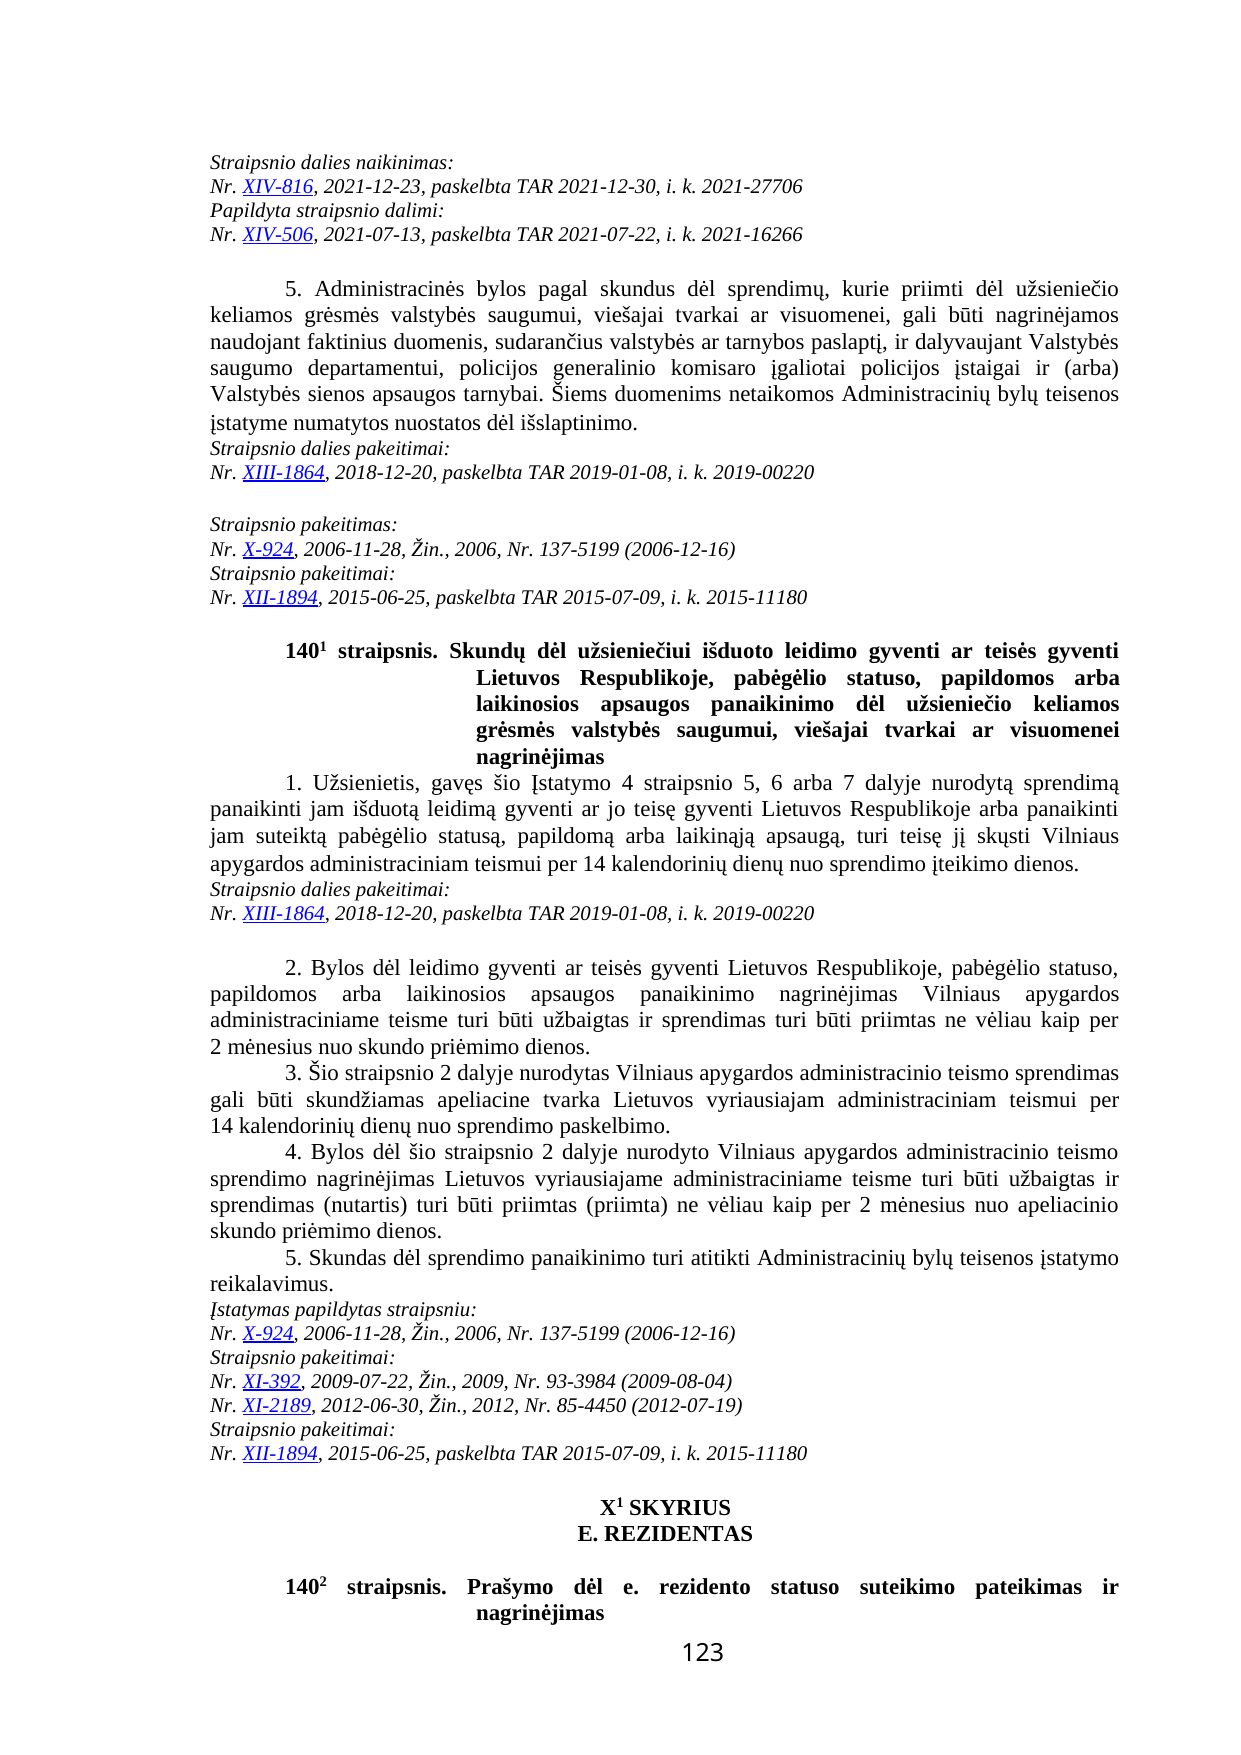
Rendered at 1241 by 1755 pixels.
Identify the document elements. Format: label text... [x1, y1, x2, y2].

text 1. Užsienietis, gavęs šio Įstatymo 4 straipsnio 5, 6 arba 7 dalyje nurodytą sprendimą panaikinti jam išduotą leidimą gyventi ar jo teisę gyventi Lietuvos Respublikoje arba panaikinti jam suteiktą pabėgėlio statusą, papildomą arba laikinąją apsaugą, turi teisę jį skųsti Vilniaus apygardos administraciniam teismui per 14 kalendorinių dienų nuo sprendimo įteikimo dienos. [210, 769, 1120, 877]
text 5. Skundas dėl sprendimo panaikinimo turi atitikti Administracinių bylų teisenos įstatymo reikalavimus. [210, 1244, 1120, 1296]
text Nr. XIV-816, 2021-12-23, paskelbta TAR 2021-12-30, i. k. 2021-27706 [210, 174, 1120, 198]
text Nr. XII-1894, 2015-06-25, paskelbta TAR 2015-07-09, i. k. 2015-11180 [210, 584, 1120, 609]
text Straipsnio pakeitimai: [210, 1417, 1120, 1441]
text Nr. X-924, 2006-11-28, Žin., 2006, Nr. 137-5199 (2006-12-16) [210, 536, 1120, 561]
text X1 SKYRIUS [210, 1494, 1120, 1520]
text Nr. XII-1894, 2015-06-25, paskelbta TAR 2015-07-09, i. k. 2015-11180 [210, 1441, 1120, 1465]
text Straipsnio dalies naikinimas: [210, 150, 1120, 174]
text Įstatymas papildytas straipsniu: [210, 1296, 1120, 1321]
text 3. Šio straipsnio 2 dalyje nurodytas Vilniaus apygardos administracinio teismo sprendimas gali būti skundžiamas apeliacine tvarka Lietuvos vyriausiajam administraciniam teismui per 14 kalendorinių dienų nuo sprendimo paskelbimo. [210, 1059, 1120, 1138]
text Straipsnio dalies pakeitimai: [210, 436, 1120, 459]
text Straipsnio pakeitimas: [210, 512, 1120, 536]
text 5. Administracinės bylos pagal skundus dėl sprendimų, kurie priimti dėl užsieniečio keliamos grėsmės valstybės saugumui, viešajai tvarkai ar visuomenei, gali būti nagrinėjamos naudojant faktinius duomenis, sudarančius valstybės ar tarnybos paslaptį, ir dalyvaujant Valstybės saugumo departamentui, policijos generalinio komisaro įgaliotai policijos įstaigai ir (arba) Valstybės sienos apsaugos tarnybai. Šiems duomenims netaikomos Administracinių bylų teisenos įstatyme numatytos nuostatos dėl išslaptinimo. [210, 275, 1120, 436]
text Straipsnio pakeitimai: [210, 561, 1120, 584]
text 1401 straipsnis. Skundų dėl užsieniečiui išduoto leidimo gyventi ar teisės gyventi Lietuvos Respublikoje, pabėgėlio statuso, papildomos arba laikinosios apsaugos panaikinimo dėl užsieniečio keliamos grėsmės valstybės saugumui, viešajai tvarkai ar visuomenei nagrinėjimas [285, 637, 1120, 769]
text Straipsnio pakeitimai: [210, 1344, 1120, 1369]
text Nr. XIII-1864, 2018-12-20, paskelbta TAR 2019-01-08, i. k. 2019-00220 [210, 901, 1120, 925]
text 4. Bylos dėl šio straipsnio 2 dalyje nurodyto Vilniaus apygardos administracinio teismo sprendimo nagrinėjimas Lietuvos vyriausiajame administraciniame teisme turi būti užbaigtas ir sprendimas (nutartis) turi būti priimtas (priimta) ne vėliau kaip per 2 mėnesius nuo apeliacinio skundo priėmimo dienos. [210, 1138, 1120, 1244]
text Papildyta straipsnio dalimi: [210, 198, 1120, 222]
text Nr. XI-2189, 2012-06-30, Žin., 2012, Nr. 85-4450 (2012-07-19) [210, 1393, 1120, 1417]
text 1402 straipsnis. Prašymo dėl e. rezidento statuso suteikimo pateikimas ir nagrinėjimas [285, 1573, 1120, 1625]
text Nr. X-924, 2006-11-28, Žin., 2006, Nr. 137-5199 (2006-12-16) [210, 1321, 1120, 1344]
text E. REZIDENTAS [210, 1520, 1120, 1546]
text Nr. XI-392, 2009-07-22, Žin., 2009, Nr. 93-3984 (2009-08-04) [210, 1369, 1120, 1393]
text Nr. XIII-1864, 2018-12-20, paskelbta TAR 2019-01-08, i. k. 2019-00220 [210, 459, 1120, 484]
text Nr. XIV-506, 2021-07-13, paskelbta TAR 2021-07-22, i. k. 2021-16266 [210, 222, 1120, 246]
text 2. Bylos dėl leidimo gyventi ar teisės gyventi Lietuvos Respublikoje, pabėgėlio statuso, papildomos arba laikinosios apsaugos panaikinimo nagrinėjimas Vilniaus apygardos administraciniame teisme turi būti užbaigtas ir sprendimas turi būti priimtas ne vėliau kaip per 2 mėnesius nuo skundo priėmimo dienos. [210, 954, 1120, 1059]
text Straipsnio dalies pakeitimai: [210, 877, 1120, 901]
